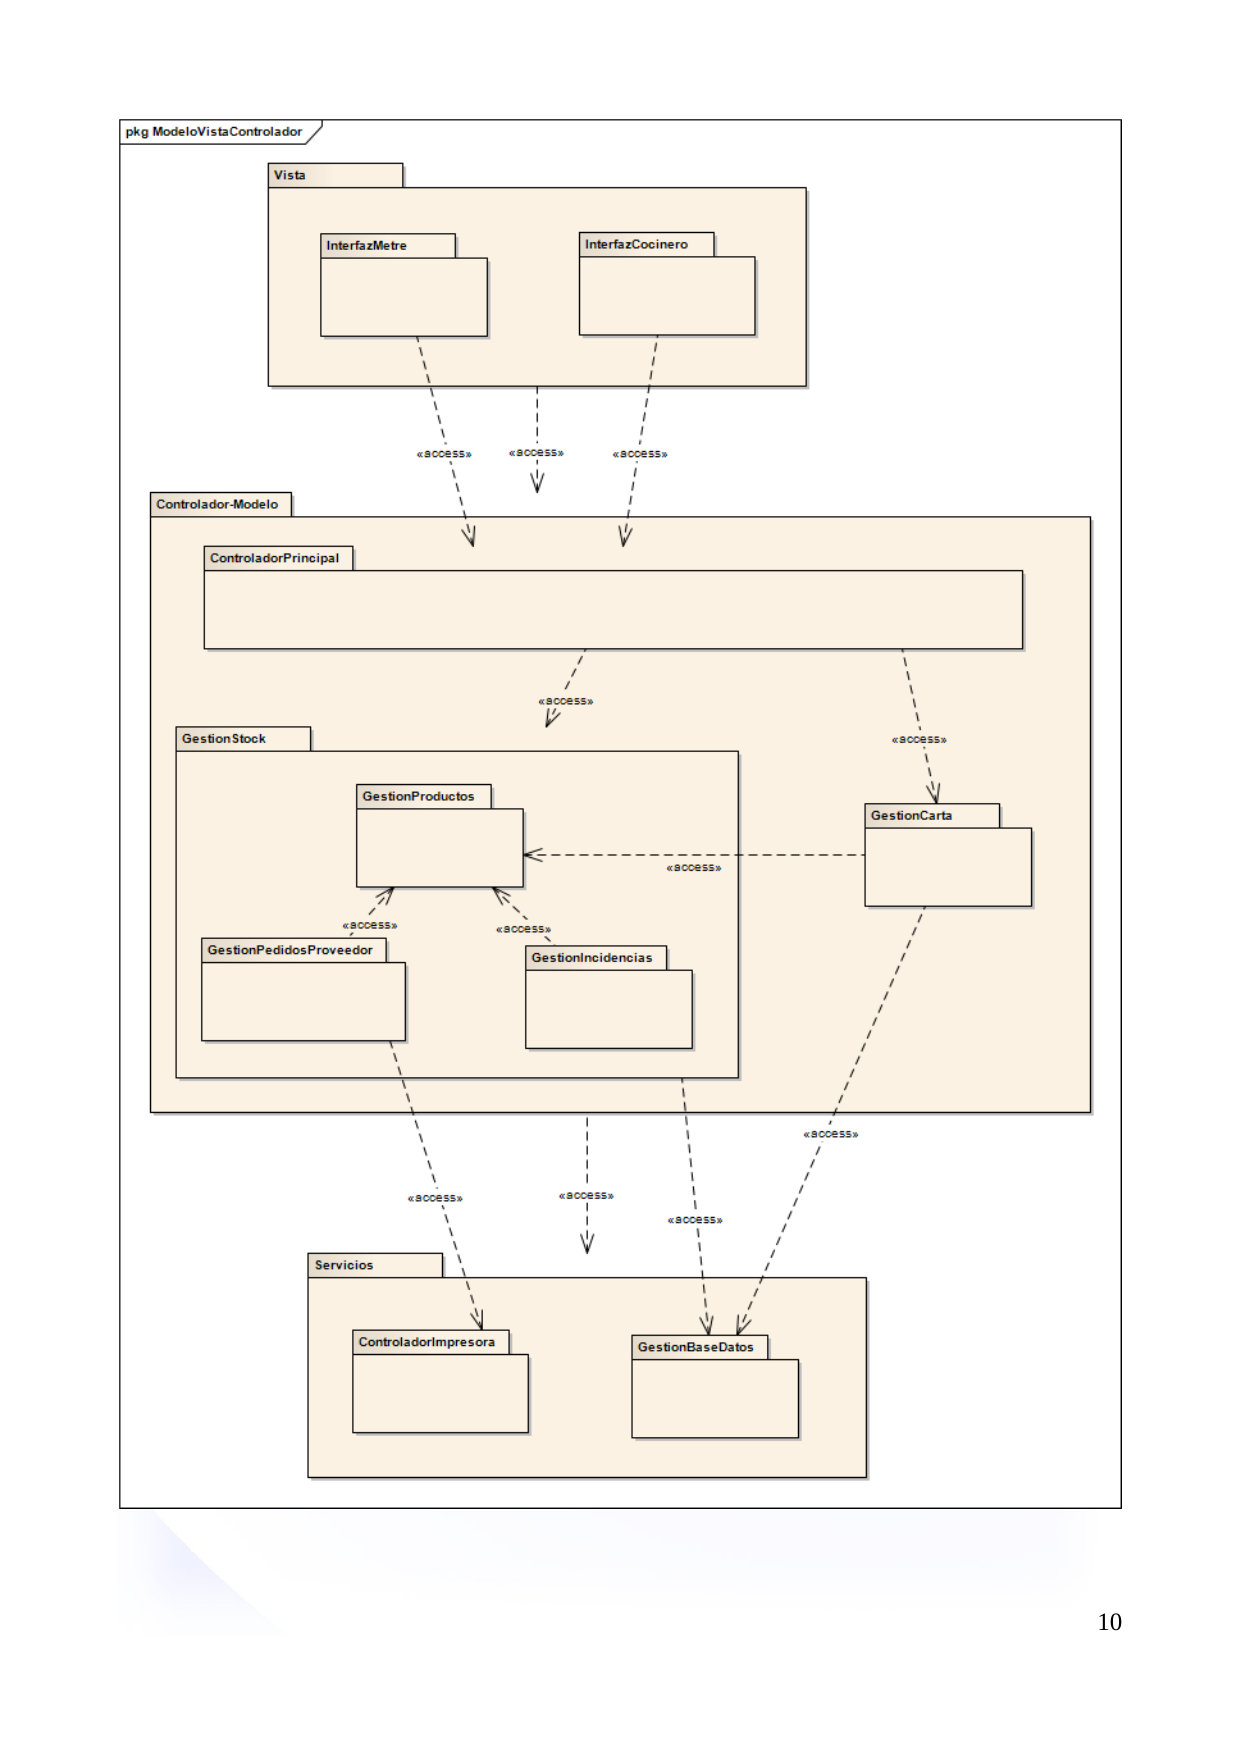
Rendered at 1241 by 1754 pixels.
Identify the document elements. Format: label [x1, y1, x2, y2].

picture [118, 118, 1122, 1636]
